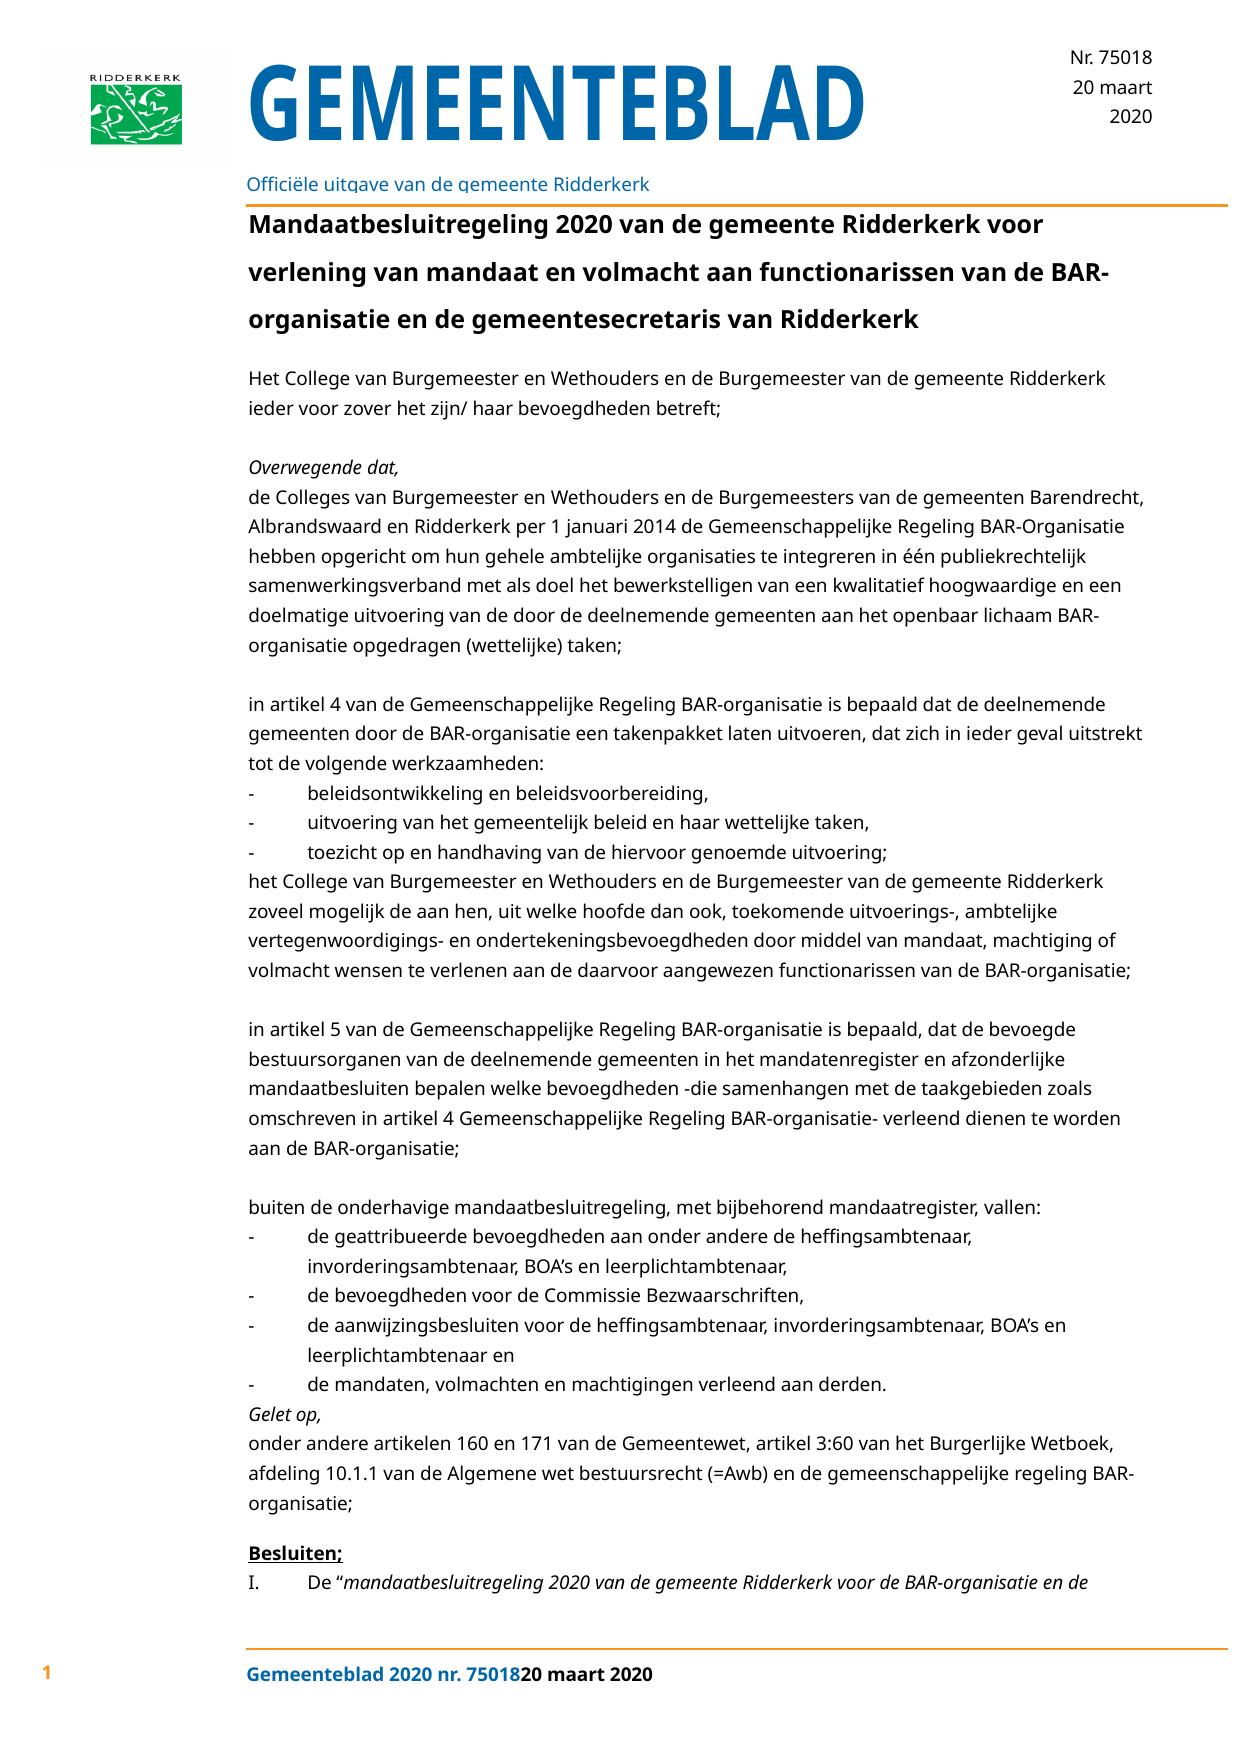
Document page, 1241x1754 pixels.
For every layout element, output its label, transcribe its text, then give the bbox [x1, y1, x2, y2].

list de geattribueerde bevoegdheden aan onder andere de heffingsambtenaar, invorderingsambtenaar, BOA’s en leerplichtambtenaar, [248, 1223, 1152, 1279]
list de bevoegdheden voor de Commissie Bezwaarschriften, [248, 1283, 1152, 1308]
list de mandaten, volmachten en machtigingen verleend aan derden. [248, 1371, 1152, 1397]
text Besluiten; [248, 1540, 1152, 1566]
text buiten de onderhavige mandaatbesluitregeling, met bijbehorend mandaatregister, vallen: [248, 1194, 1152, 1219]
text Overwegende dat, [248, 454, 1152, 480]
picture [41, 47, 231, 172]
list De “mandaatbesluitregeling 2020 van de gemeente Ridderkerk voor de BAR-organisatie en de [248, 1569, 1152, 1595]
list beleidsontwikkeling en beleidsvoorbereiding, [248, 780, 1152, 805]
text de Colleges van Burgemeester en Wethouders en de Burgemeesters van de gemeenten Barendrecht, Albrandswaard en Ridderkerk per 1 januari 2014 de Gemeenschappelijke Regeling BAR-Organisatie hebben opgericht om hun gehele ambtelijke organisaties te integreren in één publiekrechtelijk samenwerkingsverband met als doel het bewerkstelligen van een kwalitatief hoogwaardige en een doelmatige uitvoering van de door de deelnemende gemeenten aan het openbaar lichaam BAR-organisatie opgedragen (wettelijke) taken; [248, 484, 1152, 657]
text Het College van Burgemeester en Wethouders en de Burgemeester van de gemeente Ridderkerk ieder voor zover het zijn/ haar bevoegdheden betreft; [248, 366, 1152, 421]
text Gelet op, [248, 1401, 1152, 1427]
list de aanwijzingsbesluiten voor de heffingsambtenaar, invorderingsambtenaar, BOA’s en leerplichtambtenaar en [248, 1312, 1152, 1367]
text onder andere artikelen 160 en 171 van de Gemeentewet, artikel 3:60 van het Burgerlijke Wetboek, afdeling 10.1.1 van de Algemene wet bestuursrecht (=Awb) en de gemeenschappelijke regeling BAR-organisatie; [248, 1431, 1152, 1515]
list uitvoering van het gemeentelijk beleid en haar wettelijke taken, [248, 809, 1152, 835]
list toezicht op en handhaving van de hiervoor genoemde uitvoering; [248, 839, 1152, 864]
text het College van Burgemeester en Wethouders en de Burgemeester van de gemeente Ridderkerk zoveel mogelijk de aan hen, uit welke hoofde dan ook, toekomende uitvoerings-, ambtelijke vertegenwoordigings- en ondertekeningsbevoegdheden door middel van mandaat, machtiging of volmacht wensen te verlenen aan de daarvoor aangewezen functionarissen van de BAR-organisatie; [248, 868, 1152, 983]
text in artikel 4 van de Gemeenschappelijke Regeling BAR-organisatie is bepaald dat de deelnemende gemeenten door de BAR-organisatie een takenpakket laten uitvoeren, dat zich in ieder geval uitstrekt tot de volgende werkzaamheden: [248, 691, 1152, 776]
text Mandaatbesluitregeling 2020 van de gemeente Ridderkerk voor verlening van mandaat en volmacht aan functionarissen van de BAR-organisatie en de gemeentesecretaris van Ridderkerk [248, 207, 1152, 336]
text in artikel 5 van de Gemeenschappelijke Regeling BAR-organisatie is bepaald, dat de bevoegde bestuursorganen van de deelnemende gemeenten in het mandatenregister en afzonderlijke mandaatbesluiten bepalen welke bevoegdheden -die samenhangen met de taakgebieden zoals omschreven in artikel 4 Gemeenschappelijke Regeling BAR-organisatie- verleend dienen te worden aan de BAR-organisatie; [248, 1016, 1152, 1160]
